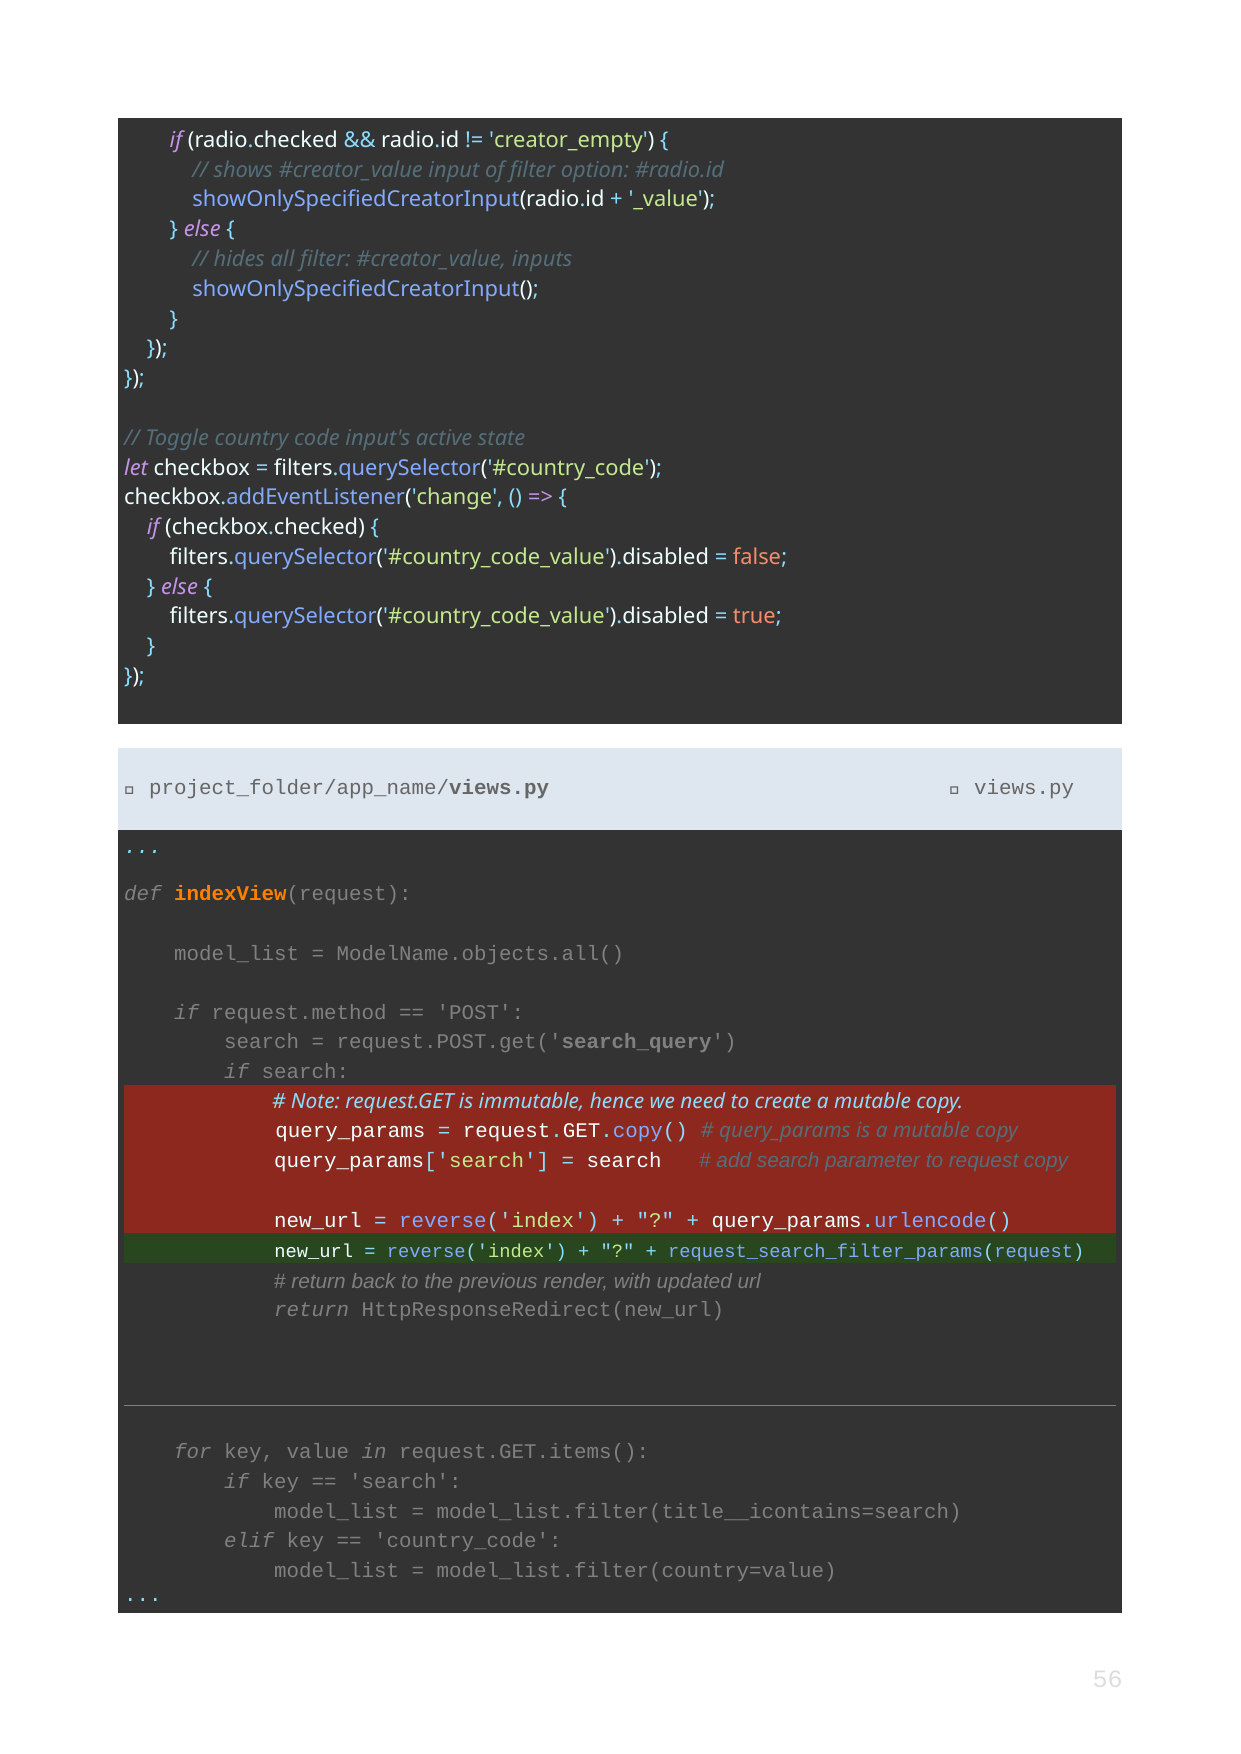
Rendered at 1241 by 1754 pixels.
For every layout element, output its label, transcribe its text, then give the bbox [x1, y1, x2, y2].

table_cell if (radio.checked && radio.id != 'creator_empty') { // shows #creator_value input of filter option: #radio.id showOnlySpecifiedCreatorInput(radio.id + '_value'); } else { // hides all filter: #creator_value, inputs showOnlySpecifiedCreatorInput(); } }); }); // Toggle country code input's active state let checkbox = filters.querySelector('#country_code'); checkbox.addEventListener('change', () => { if (checkbox.checked) { filters.querySelector('#country_code_value').disabled = false; } else { filters.querySelector('#country_code_value').disabled = true; } }); [118, 118, 1122, 724]
table_header 📝 project_folder/app_name/views.py 🐍 views.py [118, 748, 1122, 830]
table_cell ... def indexView(request): model_list = ModelName.objects.all() if request.method == 'POST': search = request.POST.get('search_query') if search: # Note: request.GET is immutable, hence we need to create a mutable copy. query_params = request.GET.copy() # query_params is a mutable copy query_params['search'] = search # add search parameter to request copy new_url = reverse('index') + "?" + query_params.urlencode() new_url = reverse('index') + "?" + request_search_filter_params(request) # return back to the previous render, with updated url return HttpResponseRedirect(new_url) for key, value in request.GET.items(): if key == 'search': model_list = model_list.filter(title__icontains=search) elif key == 'country_code': model_list = model_list.filter(country=value) ... [118, 830, 1122, 1613]
